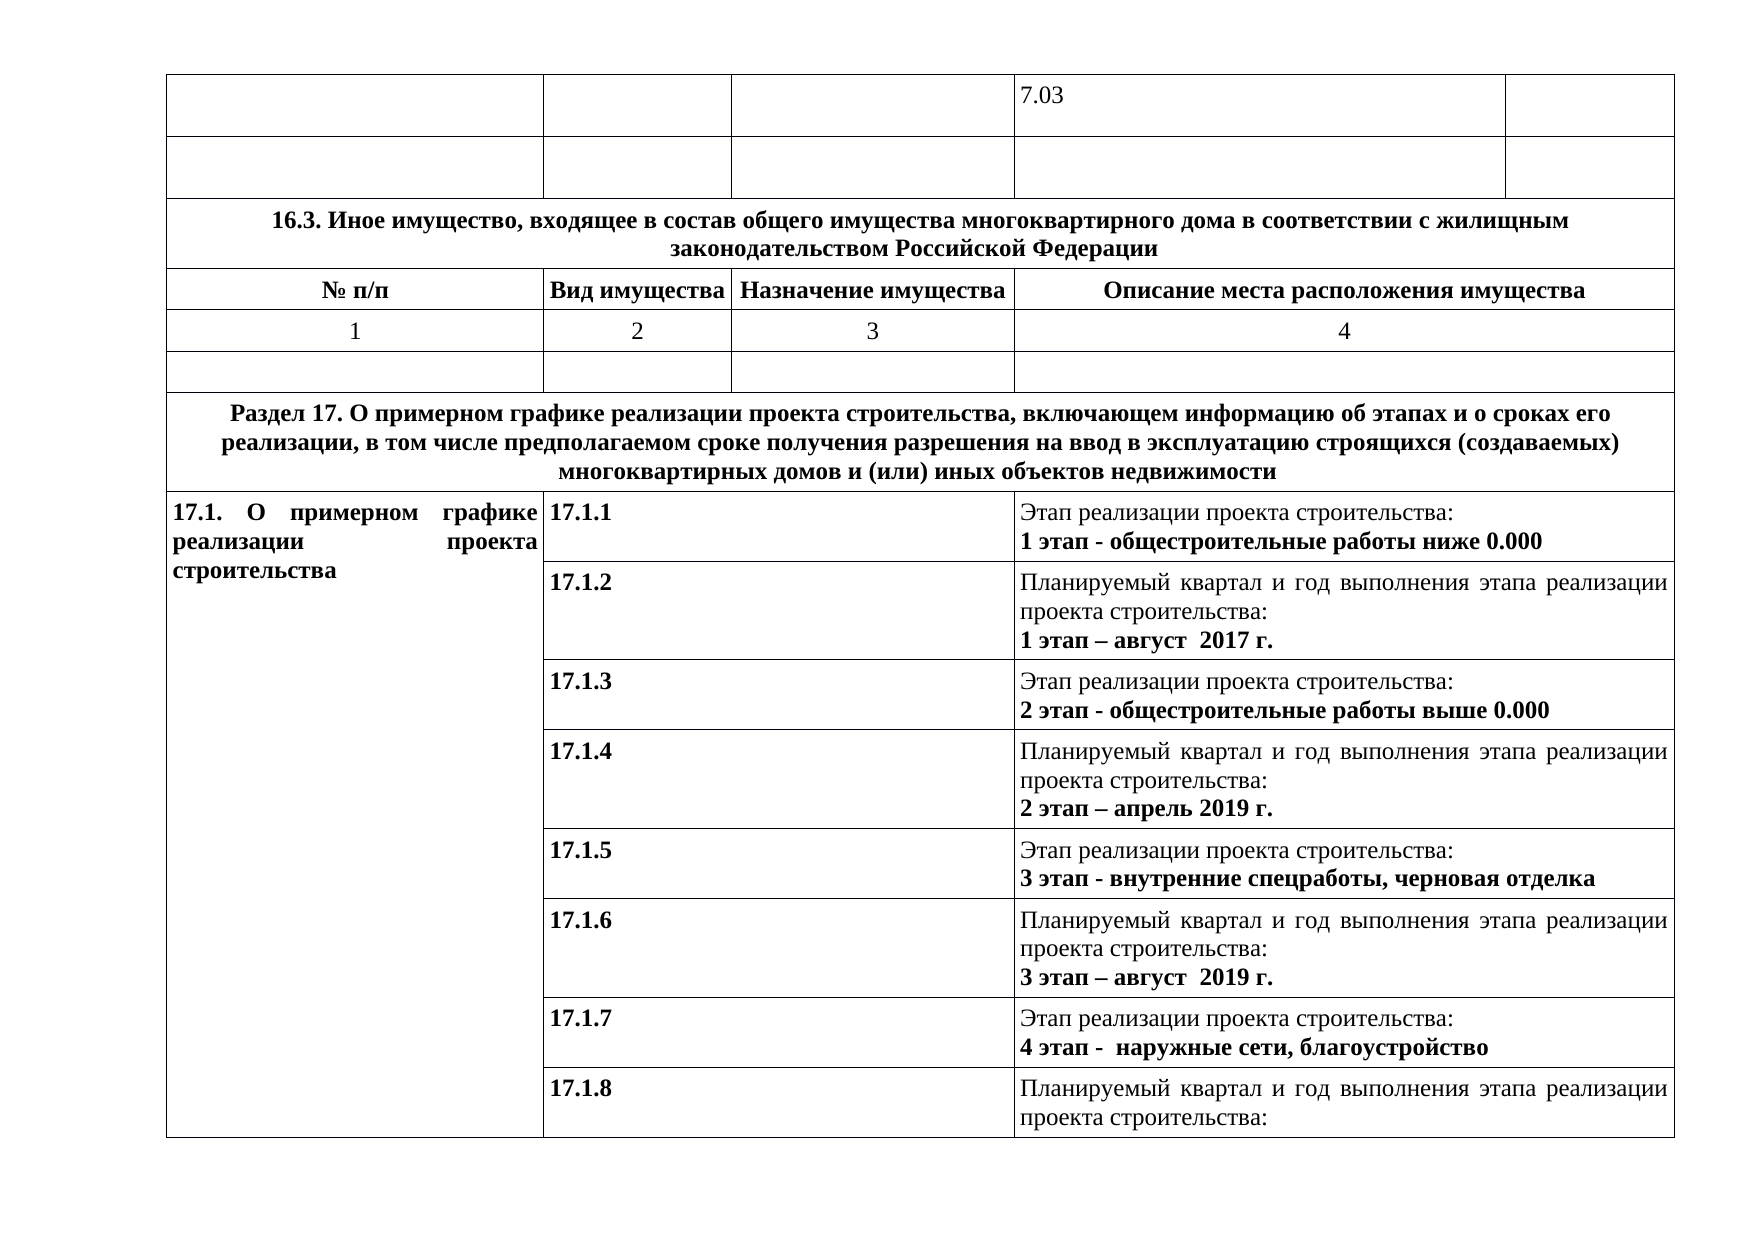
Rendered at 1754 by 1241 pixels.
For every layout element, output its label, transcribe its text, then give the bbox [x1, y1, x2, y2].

table_cell [167, 352, 543, 392]
table_cell Раздел 17. О примерном графике реализации проекта строительства, включающем информацию об этапах и о сроках его реализации, в том числе предполагаемом сроке получения разрешения на ввод в эксплуатацию строящихся (создаваемых) многоквартирных домов и (или) иных объектов недвижимости [167, 393, 1674, 491]
table_cell 17.1.7 [544, 998, 1014, 1067]
table_cell [1015, 137, 1505, 198]
table_cell Планируемый квартал и год выполнения этапа реализации проекта строительства: 2 этап – апрель 2019 г. [1015, 730, 1674, 828]
table_cell [167, 137, 543, 198]
table_cell [732, 352, 1014, 392]
table_cell 2 [544, 310, 731, 351]
table_cell 17.1.8 [544, 1068, 1014, 1137]
table_cell [1506, 75, 1674, 136]
table_cell Описание места расположения имущества [1015, 269, 1674, 309]
table_cell [1506, 137, 1674, 198]
table_cell [544, 137, 731, 198]
table_cell [544, 75, 731, 136]
table_cell Этап реализации проекта строительства: 3 этап - внутренние спецработы, черновая отделка [1015, 829, 1674, 898]
table_cell 16.3. Иное имущество, входящее в состав общего имущества многоквартирного дома в соответствии с жилищным законодательством Российской Федерации [167, 199, 1674, 268]
table_cell [1015, 352, 1674, 392]
table_cell Этап реализации проекта строительства: 1 этап - общестроительные работы ниже 0.000 [1015, 492, 1674, 561]
table_cell Планируемый квартал и год выполнения этапа реализации проекта строительства: 1 этап – август 2017 г. [1015, 562, 1674, 659]
table_cell 3 [732, 310, 1014, 351]
table_cell [732, 75, 1014, 136]
table_cell Планируемый квартал и год выполнения этапа реализации проекта строительства: [1015, 1068, 1674, 1137]
table_cell 17.1.1 [544, 492, 1014, 561]
table_cell 1 [167, 310, 543, 351]
table_cell 4 [1015, 310, 1674, 351]
table_cell 17.1.4 [544, 730, 1014, 828]
table_cell [167, 75, 543, 136]
table_cell [544, 352, 731, 392]
table_cell Вид имущества [544, 269, 731, 309]
table_cell 17.1.2 [544, 562, 1014, 659]
table_cell Назначение имущества [732, 269, 1014, 309]
table_cell Планируемый квартал и год выполнения этапа реализации проекта строительства: 3 этап – август 2019 г. [1015, 899, 1674, 997]
table_cell Этап реализации проекта строительства: 2 этап - общестроительные работы выше 0.000 [1015, 660, 1674, 729]
table_cell 7.03 [1015, 75, 1505, 136]
table_cell Этап реализации проекта строительства: 4 этап - наружные сети, благоустройство [1015, 998, 1674, 1067]
table_cell 17.1. О примерном графике реализации проекта строительства [167, 492, 543, 1137]
table_cell № п/п [167, 269, 543, 309]
table_cell 17.1.3 [544, 660, 1014, 729]
table_cell 17.1.6 [544, 899, 1014, 997]
table_cell 17.1.5 [544, 829, 1014, 898]
table_cell [732, 137, 1014, 198]
